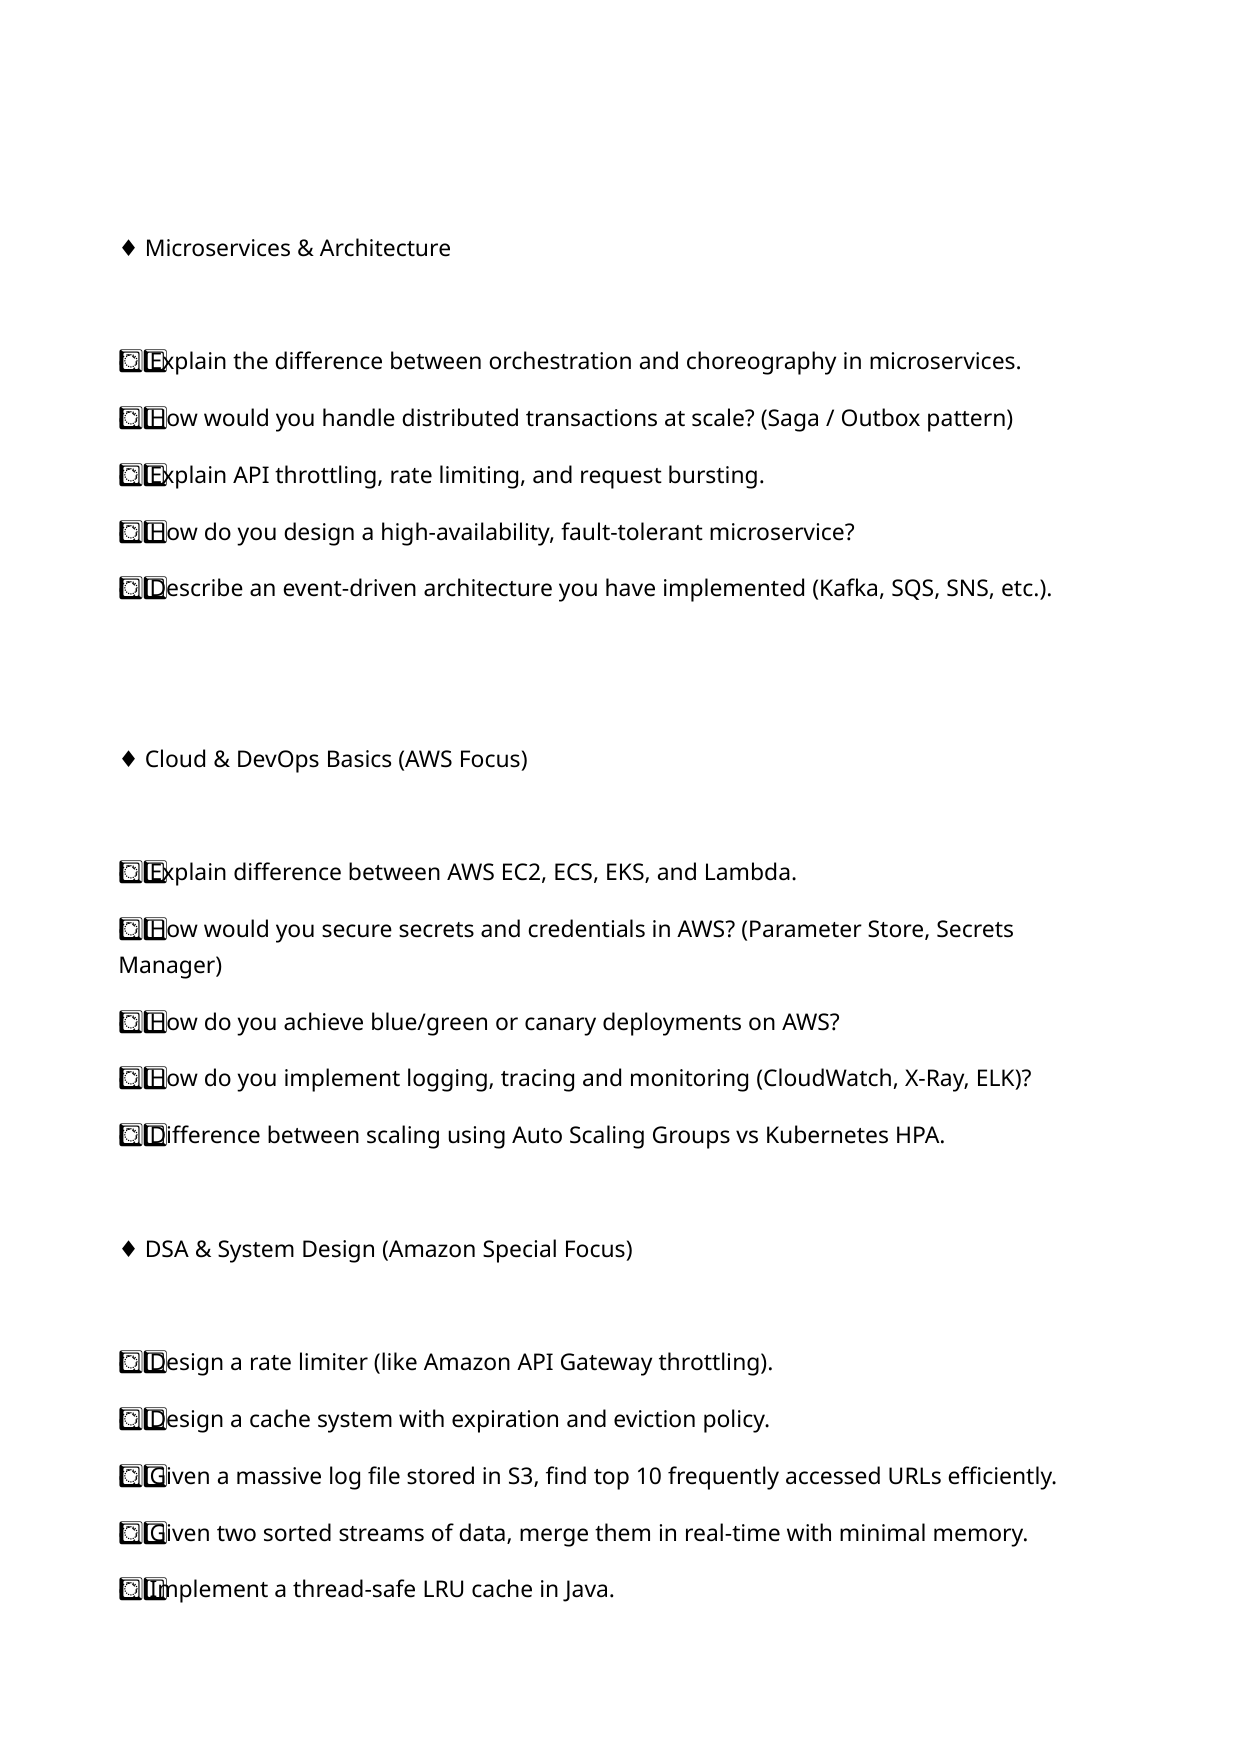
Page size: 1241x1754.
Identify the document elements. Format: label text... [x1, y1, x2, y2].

text ️⃣️⃣ How would you secure secrets and credentials in AWS? (Parameter Store, Secrets Manager) [118, 913, 1122, 980]
text ️⃣️⃣ Design a rate limiter (like Amazon API Gateway throttling). [118, 1346, 1122, 1377]
text ️⃣️⃣ How do you design a high-availability, fault-tolerant microservice? [118, 516, 1122, 547]
text ️⃣️⃣ Implement a thread-safe LRU cache in Java. [118, 1573, 1122, 1604]
text ️⃣️⃣ How would you handle distributed transactions at scale? (Saga / Outbox pattern) [118, 402, 1122, 433]
text ♦️ DSA & System Design (Amazon Special Focus) [118, 1233, 1122, 1264]
text ️⃣️⃣ How do you implement logging, tracing and monitoring (CloudWatch, X-Ray, ELK)? [118, 1062, 1122, 1094]
text ♦️ Cloud & DevOps Basics (AWS Focus) [118, 743, 1122, 774]
text ️⃣️⃣ Describe an event-driven architecture you have implemented (Kafka, SQS, SNS, etc.). [118, 572, 1122, 603]
text ♦️ Microservices & Architecture [118, 232, 1122, 263]
text ️⃣️⃣ Explain API throttling, rate limiting, and request bursting. [118, 459, 1122, 490]
text ️⃣️⃣ Explain the difference between orchestration and choreography in microservices. [118, 345, 1122, 376]
text ️⃣️⃣ Difference between scaling using Auto Scaling Groups vs Kubernetes HPA. [118, 1119, 1122, 1150]
text ️⃣️⃣ Given a massive log file stored in S3, find top 10 frequently accessed URLs efficiently. [118, 1460, 1122, 1491]
text ️⃣️⃣ Given two sorted streams of data, merge them in real-time with minimal memory. [118, 1517, 1122, 1548]
text ️⃣️⃣ Explain difference between AWS EC2, ECS, EKS, and Lambda. [118, 856, 1122, 887]
text ️⃣️⃣ Design a cache system with expiration and eviction policy. [118, 1403, 1122, 1434]
text ️⃣️⃣ How do you achieve blue/green or canary deployments on AWS? [118, 1006, 1122, 1037]
